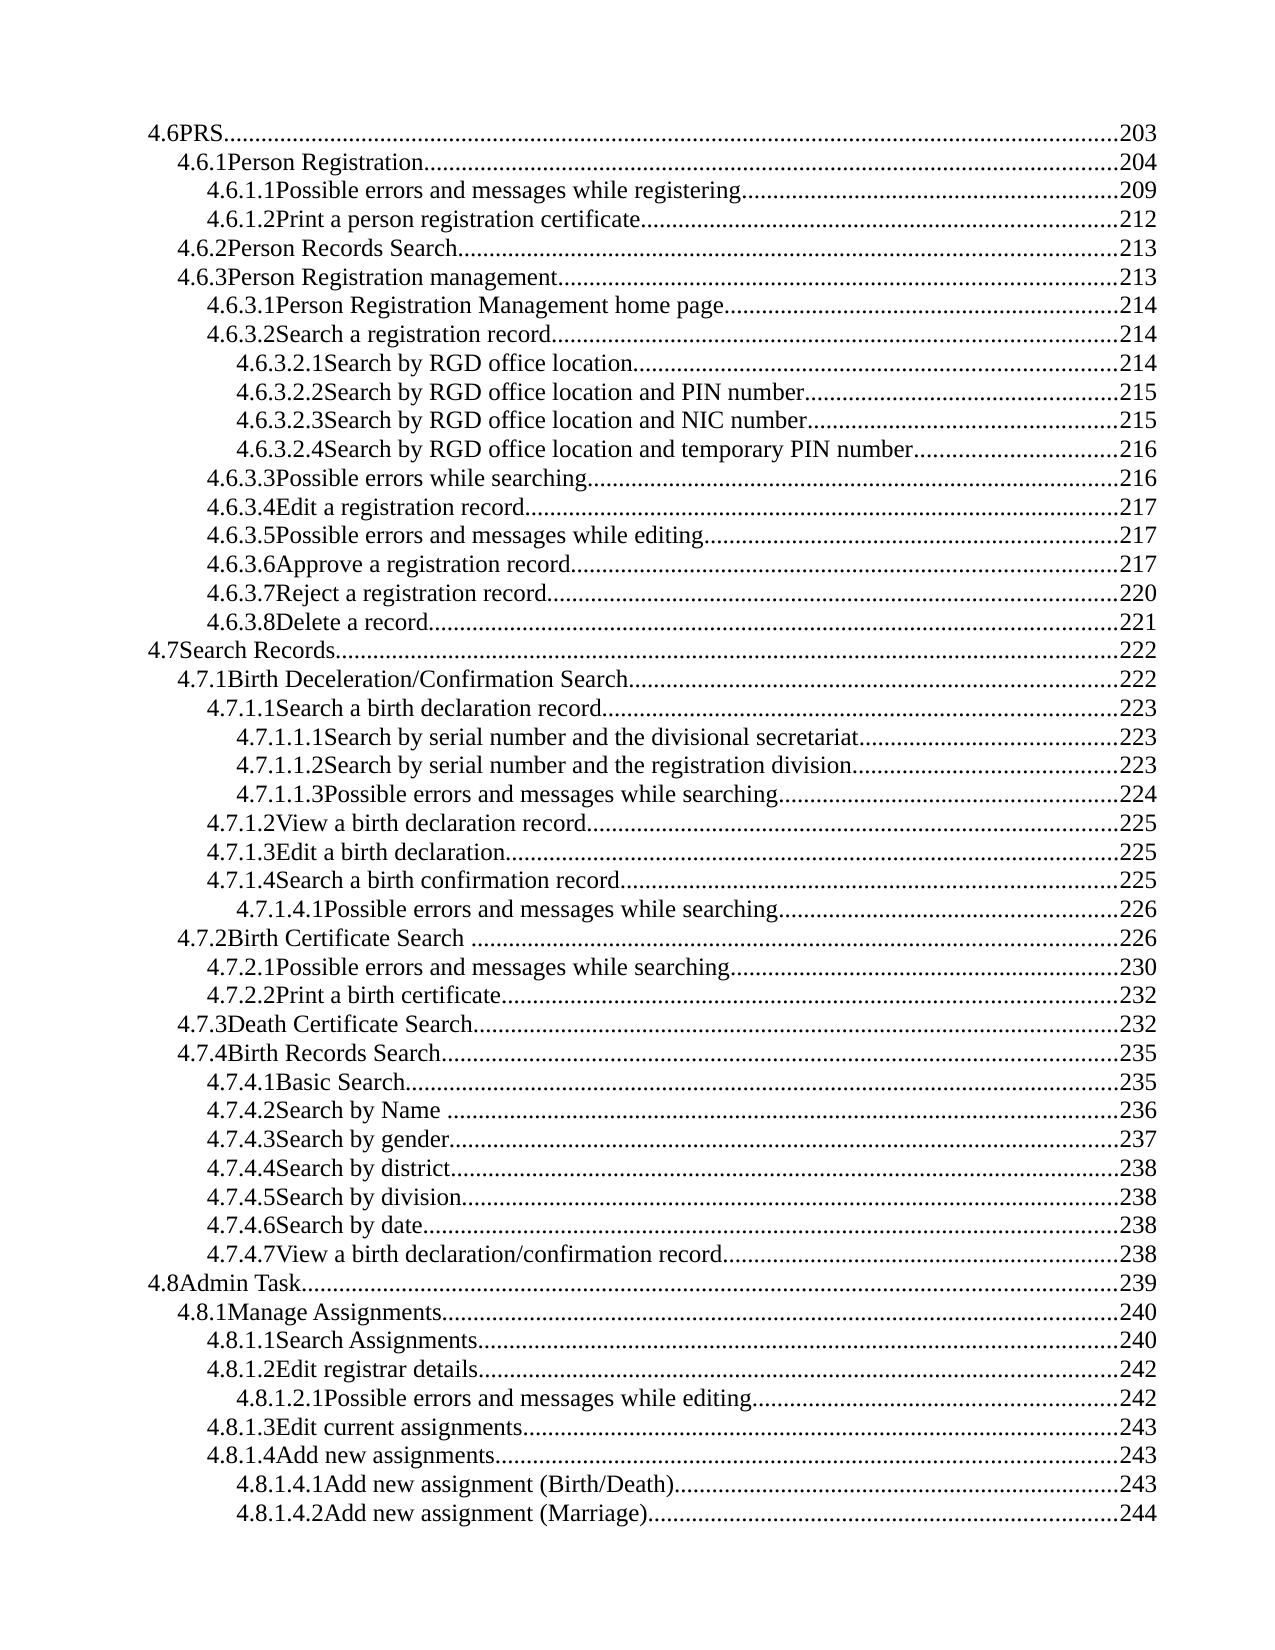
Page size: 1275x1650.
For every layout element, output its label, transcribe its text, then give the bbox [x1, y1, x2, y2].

text 4.6.3.2.4Search by RGD office location and temporary PIN number 216 [236, 434, 1157, 463]
text 4.7.1.3Edit a birth declaration 225 [207, 837, 1157, 866]
text 4.7.2Birth Certificate Search 226 [177, 923, 1157, 952]
text 4.7.1.1.3Possible errors and messages while searching 224 [236, 779, 1157, 808]
text 4.6.2Person Records Search 213 [177, 233, 1157, 262]
text 4.6.3.2.3Search by RGD office location and NIC number 215 [236, 406, 1157, 434]
text 4.6.3.5Possible errors and messages while editing 217 [207, 521, 1157, 549]
text 4.6PRS 203 [148, 118, 1157, 147]
text 4.7.1Birth Deceleration/Confirmation Search 222 [177, 664, 1157, 693]
text 4.7.4.1Basic Search 235 [207, 1067, 1157, 1096]
text 4.6.3.2Search a registration record 214 [207, 319, 1157, 348]
text 4.8.1.3Edit current assignments 243 [207, 1412, 1157, 1441]
text 4.7.3Death Certificate Search 232 [177, 1009, 1157, 1038]
text 4.6.3.3Possible errors while searching 216 [207, 463, 1157, 492]
text 4.6.1Person Registration 204 [177, 147, 1157, 176]
text 4.7.1.4Search a birth confirmation record 225 [207, 866, 1157, 894]
text 4.8.1.4.1Add new assignment (Birth/Death) 243 [236, 1469, 1157, 1498]
text 4.7.1.4.1Possible errors and messages while searching 226 [236, 894, 1157, 923]
text 4.6.3.1Person Registration Management home page 214 [207, 291, 1157, 319]
text 4.7.4.5Search by division 238 [207, 1182, 1157, 1211]
text 4.6.3.4Edit a registration record 217 [207, 492, 1157, 521]
text 4.8Admin Task 239 [148, 1268, 1157, 1297]
text 4.7.4.7View a birth declaration/confirmation record 238 [207, 1239, 1157, 1268]
text 4.7.4.2Search by Name 236 [207, 1096, 1157, 1124]
text 4.6.1.1Possible errors and messages while registering 209 [207, 176, 1157, 204]
text 4.7.4Birth Records Search 235 [177, 1038, 1157, 1067]
text 4.7.1.1.2Search by serial number and the registration division 223 [236, 751, 1157, 779]
text 4.7.1.2View a birth declaration record 225 [207, 808, 1157, 837]
text 4.8.1.1Search Assignments 240 [207, 1326, 1157, 1354]
text 4.7.1.1Search a birth declaration record 223 [207, 693, 1157, 722]
text 4.6.1.2Print a person registration certificate 212 [207, 204, 1157, 233]
text 4.6.3.6Approve a registration record 217 [207, 549, 1157, 578]
text 4.7.2.2Print a birth certificate 232 [207, 981, 1157, 1009]
text 4.7.2.1Possible errors and messages while searching 230 [207, 952, 1157, 981]
text 4.6.3.8Delete a record 221 [207, 607, 1157, 636]
text 4.8.1.4.2Add new assignment (Marriage) 244 [236, 1498, 1157, 1527]
text 4.7.1.1.1Search by serial number and the divisional secretariat 223 [236, 722, 1157, 751]
text 4.8.1.2.1Possible errors and messages while editing 242 [236, 1383, 1157, 1412]
text 4.8.1.2Edit registrar details 242 [207, 1354, 1157, 1383]
text 4.6.3.2.1Search by RGD office location 214 [236, 348, 1157, 377]
text 4.7.4.6Search by date 238 [207, 1211, 1157, 1239]
text 4.8.1Manage Assignments 240 [177, 1297, 1157, 1326]
text 4.6.3.2.2Search by RGD office location and PIN number 215 [236, 377, 1157, 406]
text 4.8.1.4Add new assignments 243 [207, 1441, 1157, 1469]
text 4.7.4.3Search by gender 237 [207, 1124, 1157, 1153]
text 4.6.3.7Reject a registration record 220 [207, 578, 1157, 607]
text 4.7.4.4Search by district 238 [207, 1153, 1157, 1182]
text 4.6.3Person Registration management 213 [177, 262, 1157, 291]
text 4.7Search Records 222 [148, 636, 1157, 664]
